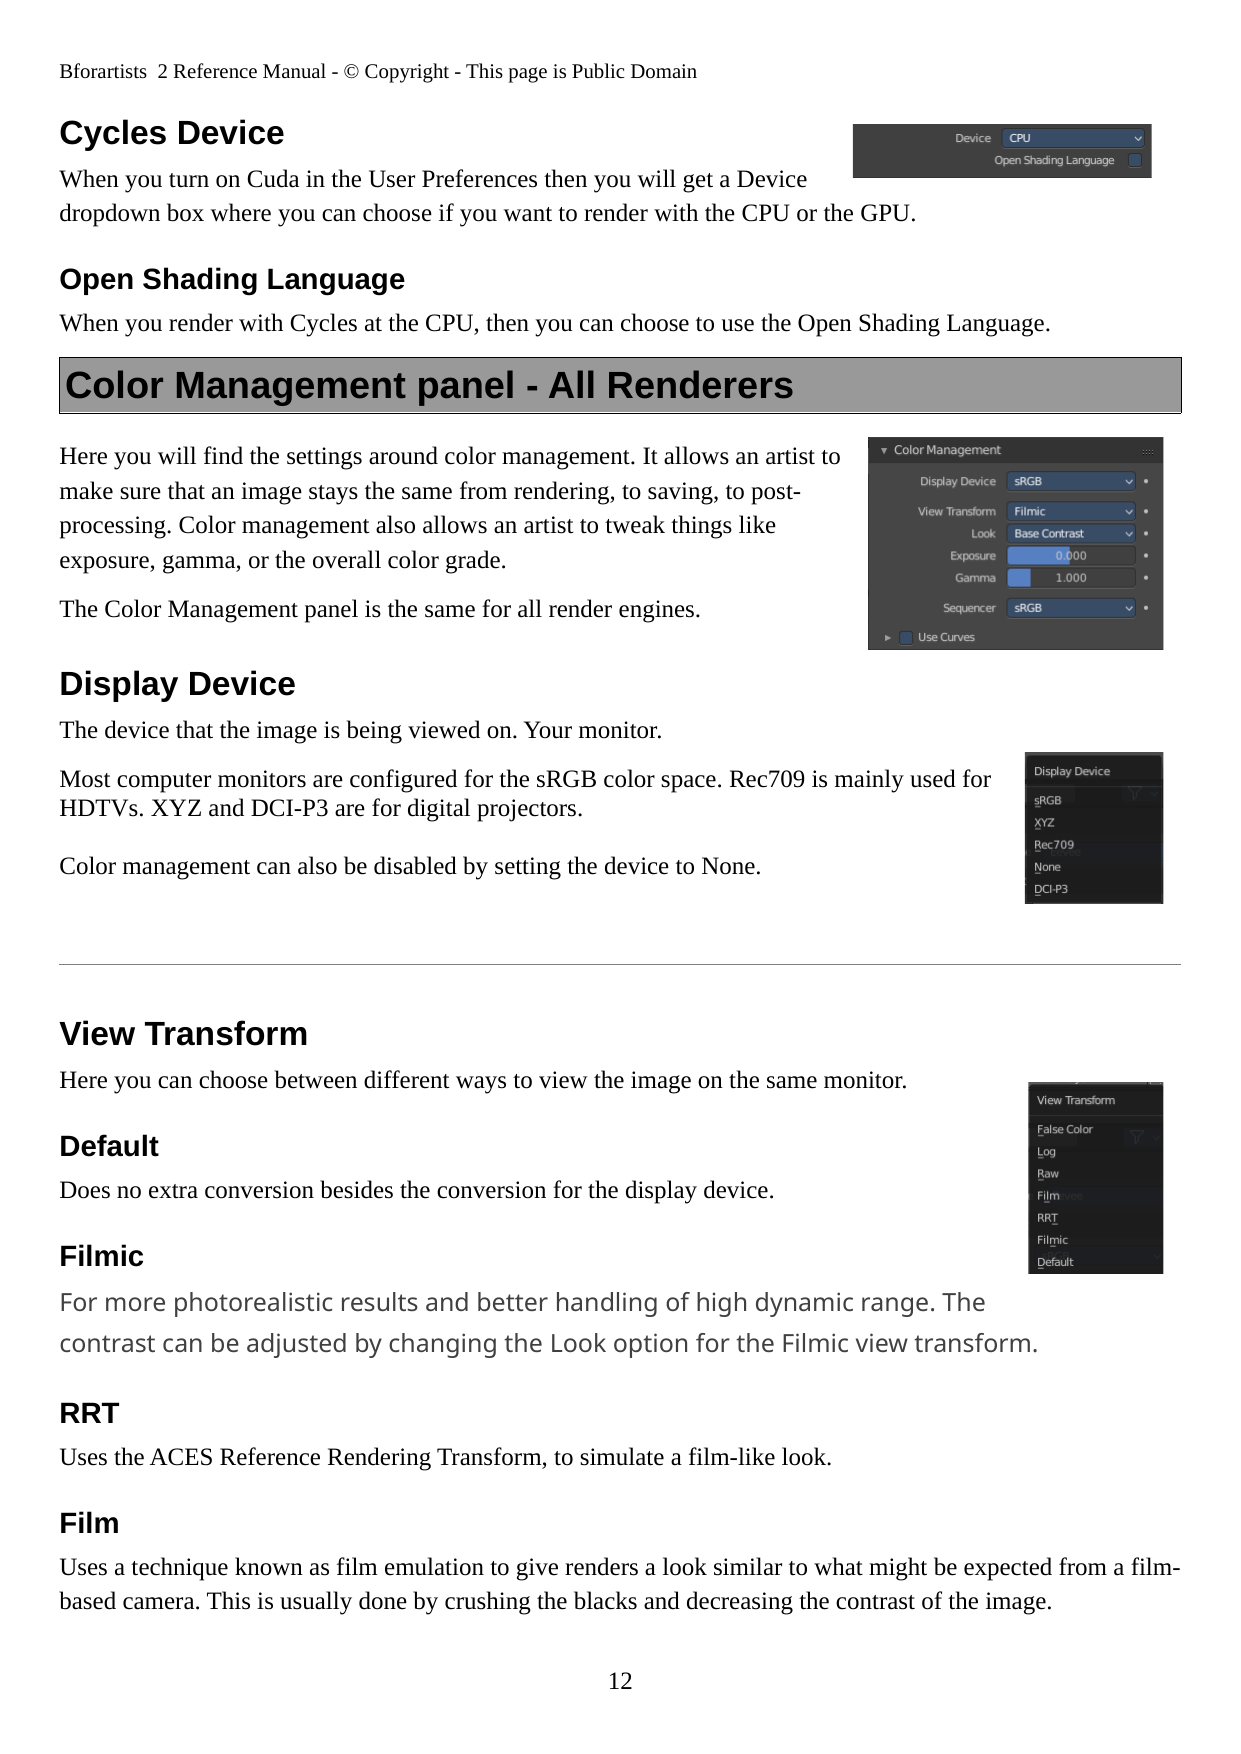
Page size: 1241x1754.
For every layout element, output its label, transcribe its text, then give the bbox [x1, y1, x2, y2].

subtitle Cycles Device [59, 113, 1181, 151]
subtitle Display Device [59, 664, 1181, 702]
subtitle Default [59, 1129, 1028, 1162]
table_header Color Management panel - All Renderers [60, 358, 1181, 412]
text Here you can choose between different ways to view the image on the same monitor. [59, 1065, 1181, 1094]
text Uses a technique known as film emulation to give renders a look similar to what might be expected from a film-based camera. This is usually done by crushing the blacks and decreasing the contrast of the image. [59, 1552, 1181, 1615]
text The device that the image is being viewed on. Your monitor. [59, 715, 1181, 743]
subtitle Film [59, 1506, 1181, 1539]
subtitle [1164, 1129, 1181, 1162]
text The Color Management panel is the same for all render engines. [59, 594, 868, 622]
picture [868, 437, 1164, 650]
picture [852, 124, 1152, 178]
text Uses the ACES Reference Rendering Transform, to simulate a film-like look. [59, 1442, 1181, 1471]
text Here you will find the settings around color management. It allows an artist to make sure that an image stays the same from rendering, to saving, to post-processing. Color management also allows an artist to tweak things like exposure, gamma, or the overall color grade. [59, 441, 868, 573]
list Most computer monitors are configured for the sRGB color space. Rec709 is mainly used for HDTVs. XYZ and DCI-P3 are for digital projectors. [59, 764, 1024, 821]
subtitle [1164, 1239, 1181, 1272]
subtitle RRT [59, 1396, 1181, 1429]
text Does no extra conversion besides the conversion for the display device. [59, 1175, 1028, 1204]
text Color management can also be disabled by setting the device to None. [59, 851, 1024, 879]
text When you turn on Cuda in the User Preferences then you will get a Device dropdown box where you can choose if you want to render with the CPU or the GPU. [59, 164, 1181, 227]
picture [1028, 1082, 1164, 1274]
subtitle Filmic [59, 1239, 1028, 1272]
subtitle View Transform [59, 1014, 1181, 1053]
text For more photorealistic results and better handling of high dynamic range. The contrast can be adjusted by changing the Look option for the Filmic view transform. [59, 1285, 1181, 1360]
subtitle Open Shading Language [59, 262, 1181, 296]
picture [1024, 752, 1164, 904]
text When you render with Cycles at the CPU, then you can choose to use the Open Shading Language. [59, 308, 1181, 337]
